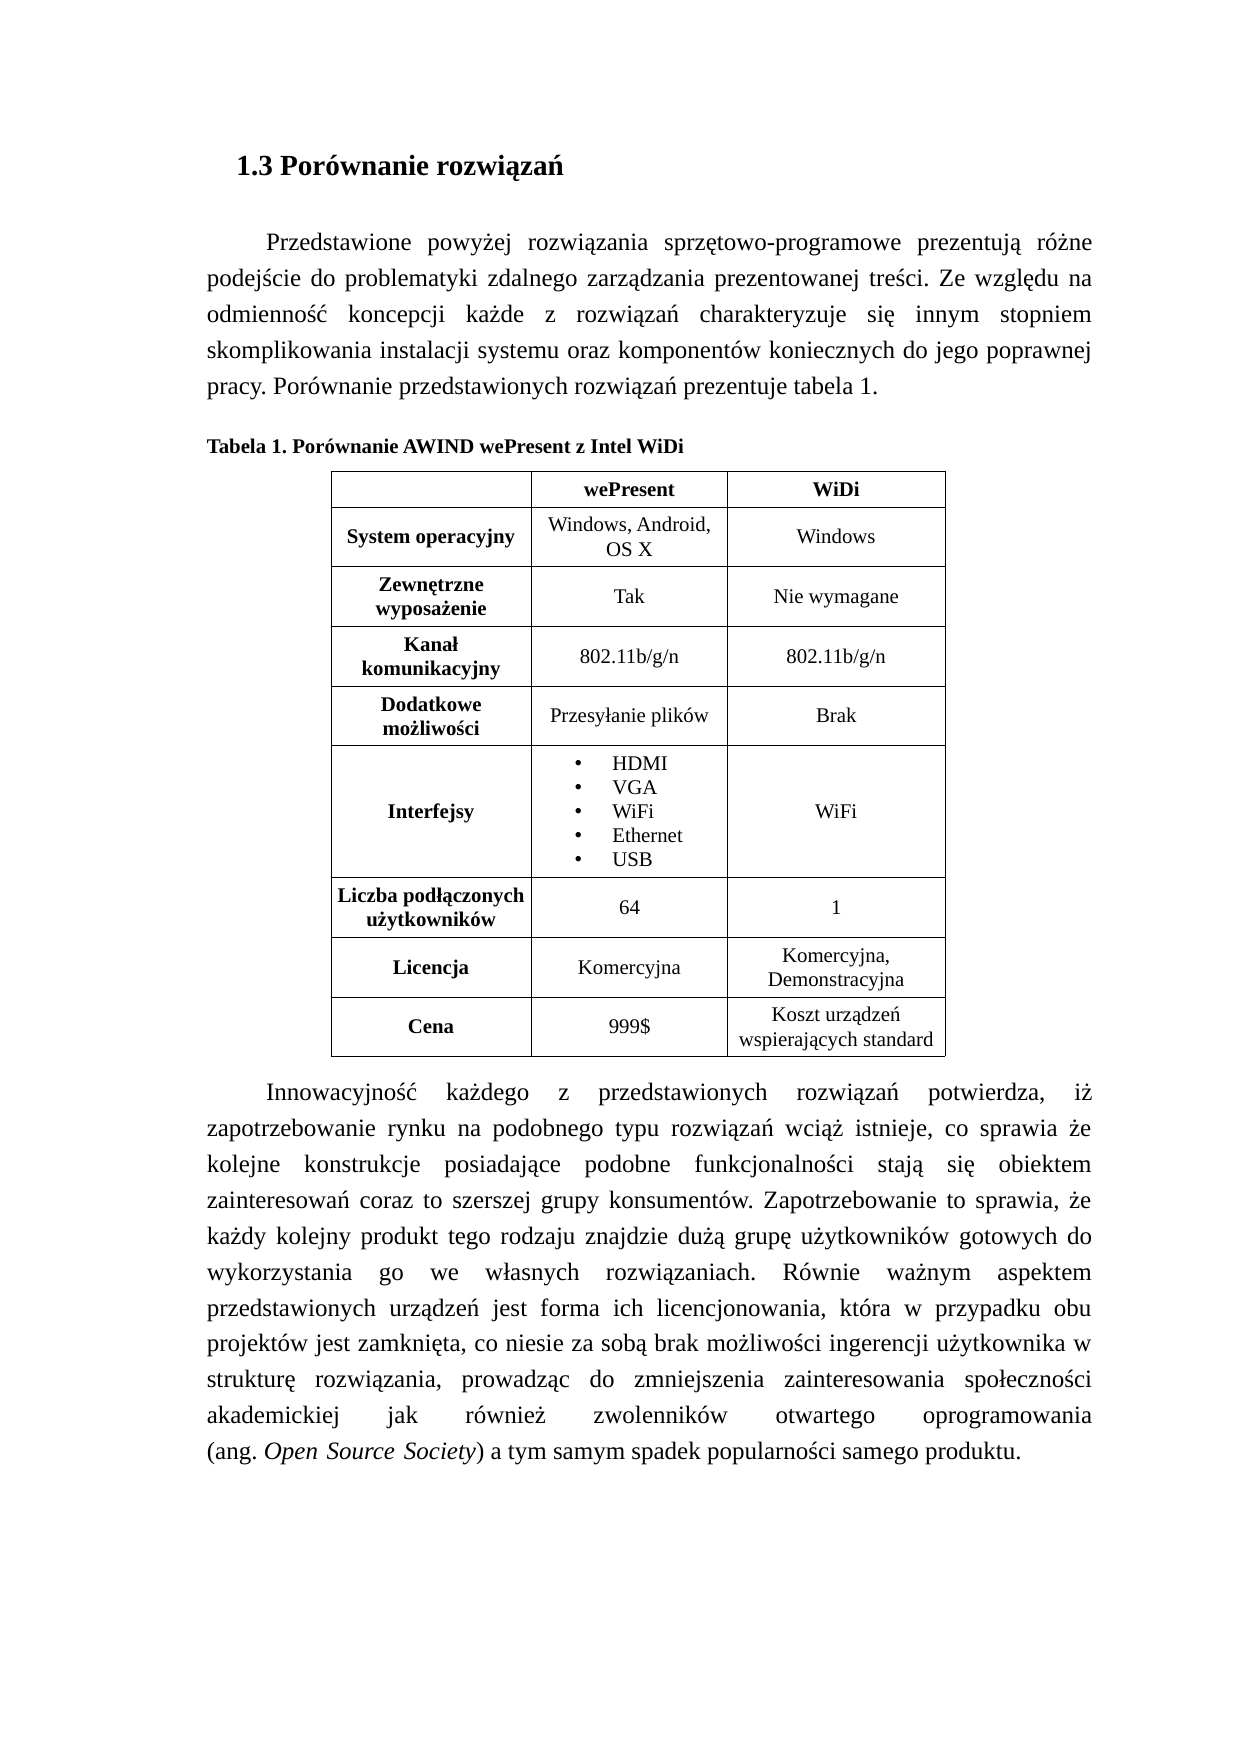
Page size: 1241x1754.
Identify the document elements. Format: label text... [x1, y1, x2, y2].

table_cell HDMI VGA WiFi Ethernet USB [532, 746, 727, 877]
table_cell Brak [728, 687, 945, 745]
table_cell Koszt urządzeń wspierających standard [728, 998, 945, 1056]
text Przedstawione powyżej rozwiązania sprzętowo-programowe prezentują różne podejście do problematyki zdalnego zarządzania prezentowanej treści. Ze względu na odmienność koncepcji każde z rozwiązań charakteryzuje się innym stopniem skomplikowania instalacji systemu oraz komponentów koniecznych do jego poprawnej pracy. Porównanie przedstawionych rozwiązań prezentuje tabela 1. [207, 227, 1093, 400]
subtitle 1.3 Porównanie rozwiązań [207, 148, 1093, 181]
table_cell Tak [532, 567, 727, 626]
table_cell 1 [728, 878, 945, 937]
table_cell Cena [332, 998, 531, 1056]
table_cell Komercyjna, Demonstracyjna [728, 938, 945, 997]
table_cell Dodatkowe możliwości [332, 687, 531, 745]
table_cell WiFi [728, 746, 945, 877]
table_header WiDi [728, 472, 945, 507]
table_header wePresent [532, 472, 727, 507]
table_cell Zewnętrzne wyposażenie [332, 567, 531, 626]
table_cell Licencja [332, 938, 531, 997]
table_cell Interfejsy [332, 746, 531, 877]
table_cell Liczba podłączonych użytkowników [332, 878, 531, 937]
table_header [332, 472, 531, 507]
table_cell 64 [532, 878, 727, 937]
table_cell Nie wymagane [728, 567, 945, 626]
table_cell Przesyłanie plików [532, 687, 727, 745]
table_cell 802.11b/g/n [532, 627, 727, 686]
table_cell Windows, Android, OS X [532, 508, 727, 566]
text Tabela 1. Porównanie AWIND wePresent z Intel WiDi [207, 434, 1093, 458]
table_cell 802.11b/g/n [728, 627, 945, 686]
table_cell Windows [728, 508, 945, 566]
table_cell 999$ [532, 998, 727, 1056]
table_cell System operacyjny [332, 508, 531, 566]
table_cell Kanał komunikacyjny [332, 627, 531, 686]
text Innowacyjność każdego z przedstawionych rozwiązań potwierdza, iż zapotrzebowanie rynku na podobnego typu rozwiązań wciąż istnieje, co sprawia że kolejne konstrukcje posiadające podobne funkcjonalności stają się obiektem zainteresowań coraz to szerszej grupy konsumentów. Zapotrzebowanie to sprawia, że każdy kolejny produkt tego rodzaju znajdzie dużą grupę użytkowników gotowych do wykorzystania go we własnych rozwiązaniach. Równie ważnym aspektem przedstawionych urządzeń jest forma ich licencjonowania, która w przypadku obu projektów jest zamknięta, co niesie za sobą brak możliwości ingerencji użytkownika w strukturę rozwiązania, prowadząc do zmniejszenia zainteresowania społeczności akademickiej jak również zwolenników otwartego oprogramowania (ang. Open Source Society) a tym samym spadek popularności samego produktu. [207, 1077, 1093, 1465]
table_cell Komercyjna [532, 938, 727, 997]
